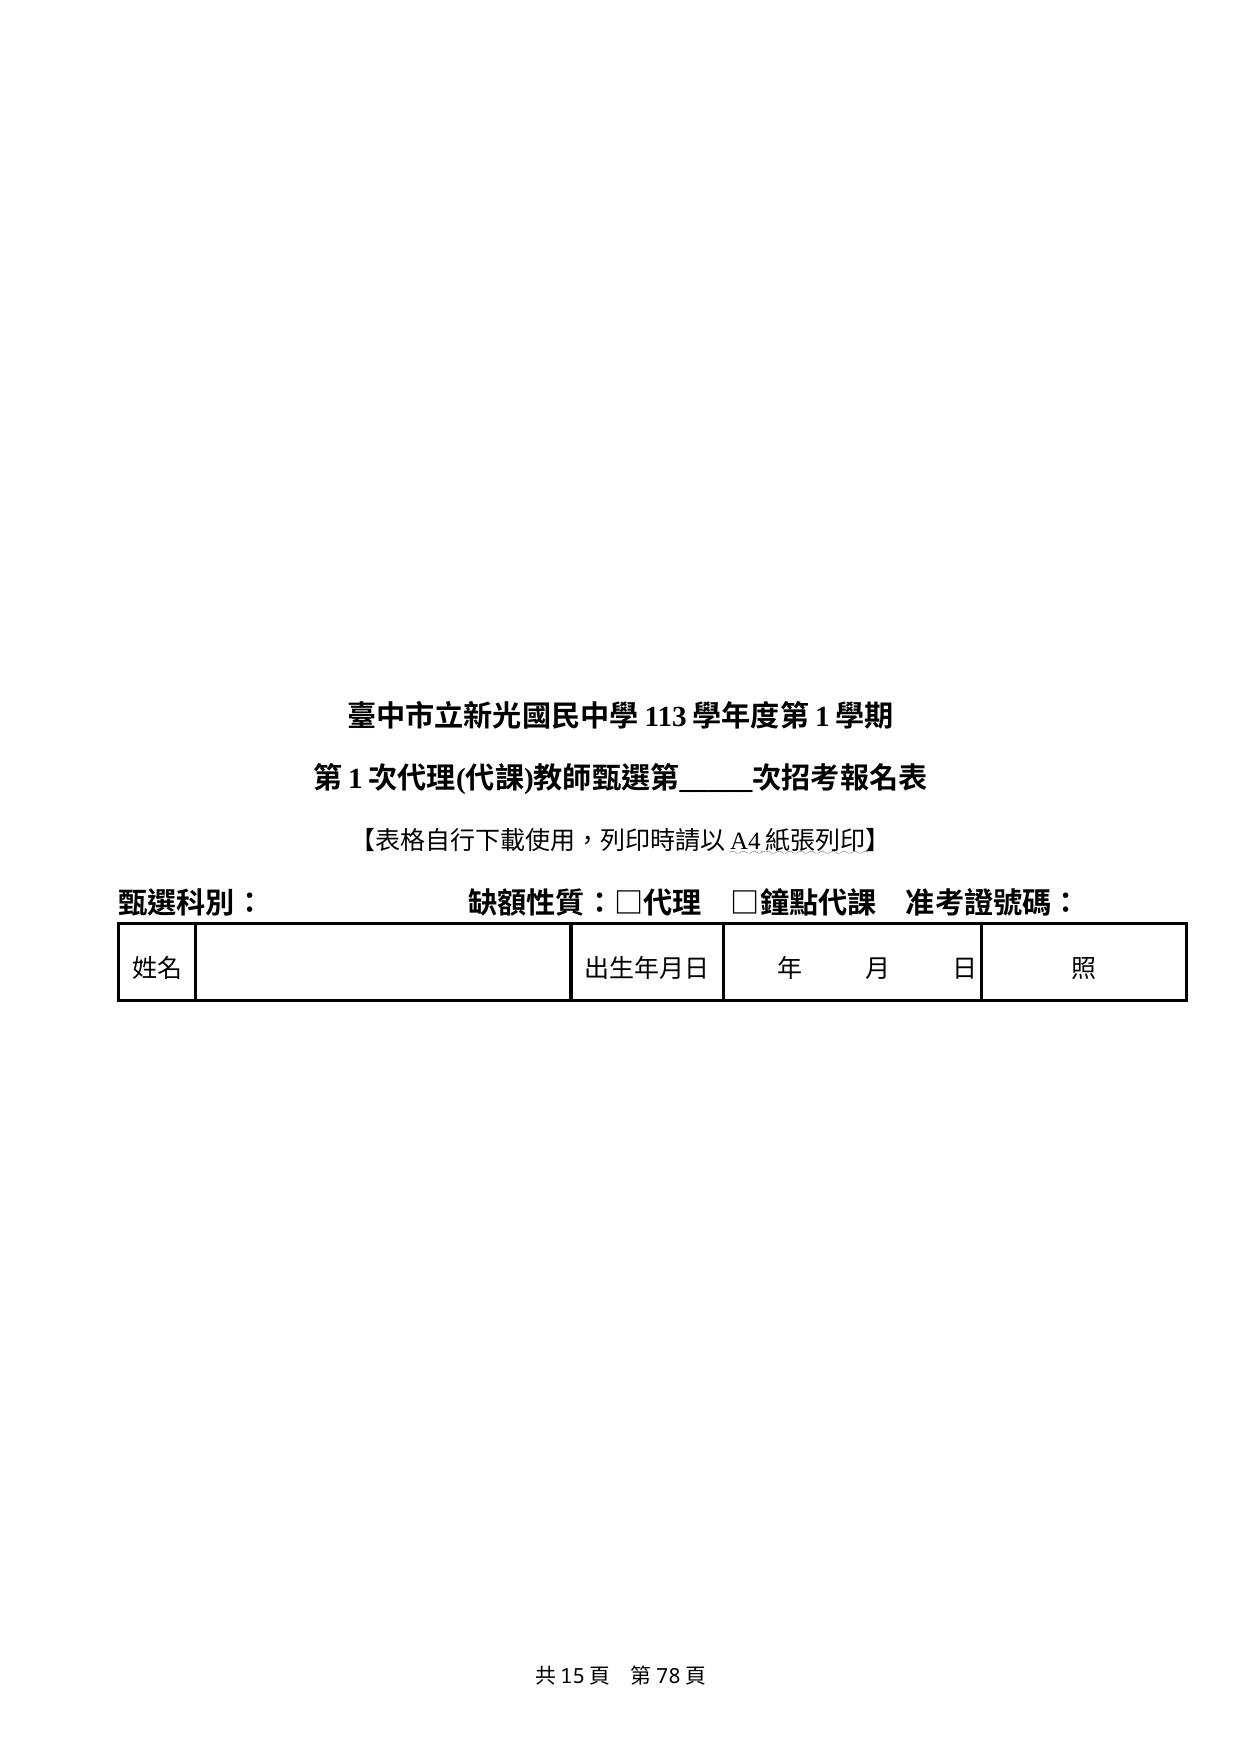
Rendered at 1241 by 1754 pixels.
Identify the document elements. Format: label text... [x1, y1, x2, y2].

table_header 姓名 [120, 925, 194, 998]
text 甄選科別： 缺額性質：□代理 □鐘點代課 准考證號碼： [118, 859, 1122, 922]
text 臺中市立新光國民中學113學年度第1學期 [118, 672, 1122, 734]
table_header 出生年月日 [573, 925, 722, 998]
table_header 照 [983, 925, 1185, 998]
table_header 年 月 日 [725, 925, 980, 998]
table_header [197, 925, 569, 998]
text 第1次代理(代課)教師甄選第_____次招考報名表 [118, 734, 1122, 797]
text 【表格自行下載使用，列印時請以A4紙張列印】 [118, 797, 1122, 859]
